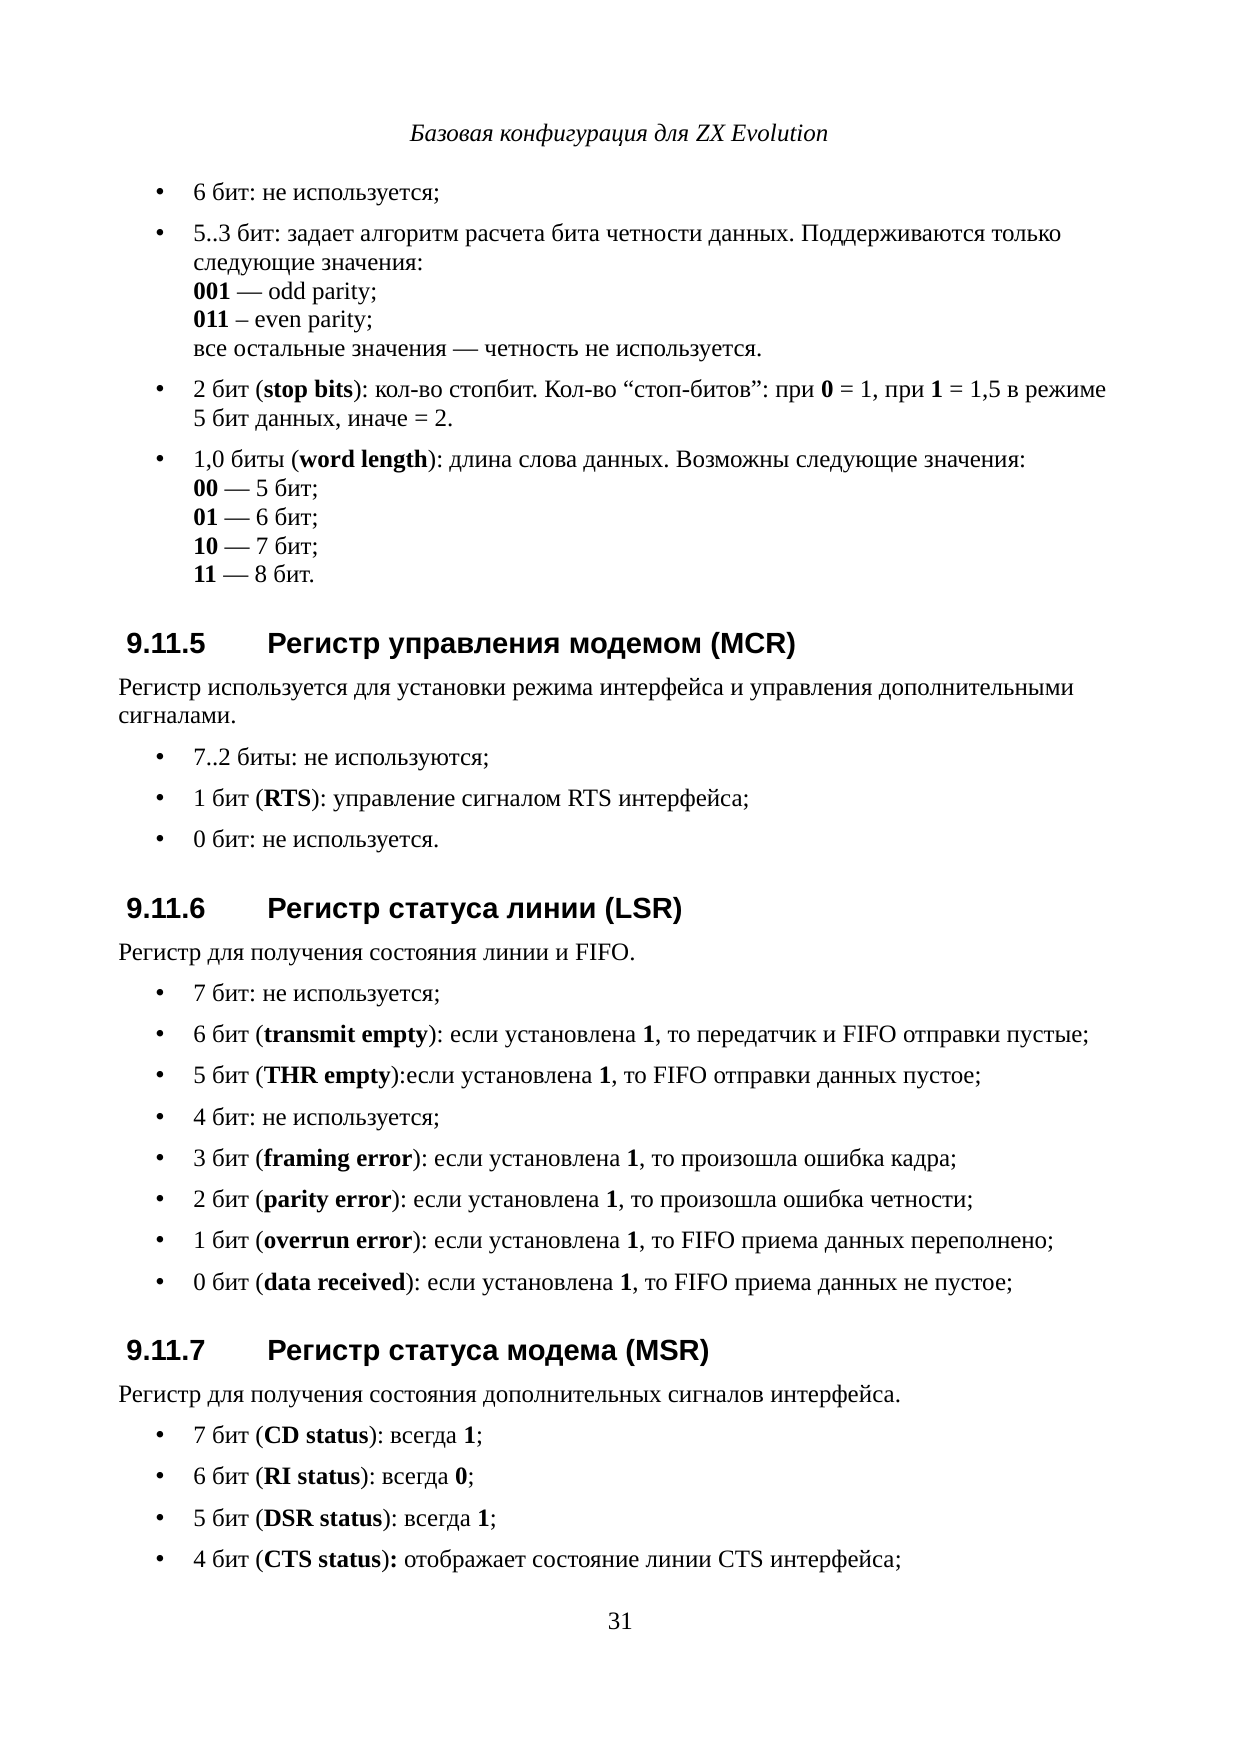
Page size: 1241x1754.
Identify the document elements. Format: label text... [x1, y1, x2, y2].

subtitle Регистр управления модемом (MCR) [118, 626, 1122, 659]
list 1 бит (overrun error): если установлена 1, то FIFO приема данных переполнено; [156, 1225, 1122, 1254]
list 6 бит (RI status): всегда 0; [156, 1461, 1122, 1490]
list 7 бит: не используется; [156, 978, 1122, 1007]
list 3 бит (framing error): если установлена 1, то произошла ошибка кадра; [156, 1143, 1122, 1172]
list 7 бит (CD status): всегда 1; [156, 1420, 1122, 1449]
subtitle Регистр статуса линии (LSR) [118, 891, 1122, 924]
list 1,0 биты (word length): длина слова данных. Возможны следующие значения: 00 — 5 бит; 01 — 6 бит; 10 — 7 бит; 11 — 8 бит. [156, 444, 1122, 588]
list 7..2 биты: не используются; [156, 742, 1122, 771]
list 2 бит (parity error): если установлена 1, то произошла ошибка четности; [156, 1184, 1122, 1213]
text Регистр для получения состояния линии и FIFO. [118, 937, 1122, 965]
list 1 бит (RTS): управление сигналом RTS интерфейса; [156, 783, 1122, 812]
subtitle Регистр статуса модема (MSR) [118, 1333, 1122, 1366]
list 6 бит (transmit empty): если установлена 1, то передатчик и FIFO отправки пустые; [156, 1019, 1122, 1048]
list 5 бит (DSR status): всегда 1; [156, 1503, 1122, 1531]
list 5 бит (THR empty):если установлена 1, то FIFO отправки данных пустое; [156, 1060, 1122, 1089]
list 5..3 бит: задает алгоритм расчета бита четности данных. Поддерживаются только следующие значения: 001 — odd parity; 011 – even parity; все остальные значения — четность не используется. [156, 218, 1122, 362]
list 4 бит (CTS status): отображает состояние линии CTS интерфейса; [156, 1544, 1122, 1573]
text Регистр для получения состояния дополнительных сигналов интерфейса. [118, 1379, 1122, 1408]
text Регистр используется для установки режима интерфейса и управления дополнительными сигналами. [118, 672, 1122, 729]
list 6 бит: не используется; [156, 177, 1122, 206]
list 4 бит: не используется; [156, 1102, 1122, 1130]
list 0 бит (data received): если установлена 1, то FIFO приема данных не пустое; [156, 1267, 1122, 1295]
list 0 бит: не используется. [156, 824, 1122, 853]
list 2 бит (stop bits): кол-во стопбит. Кол-во “стоп-битов”: при 0 = 1, при 1 = 1,5 в режиме 5 бит данных, иначе = 2. [156, 374, 1122, 432]
